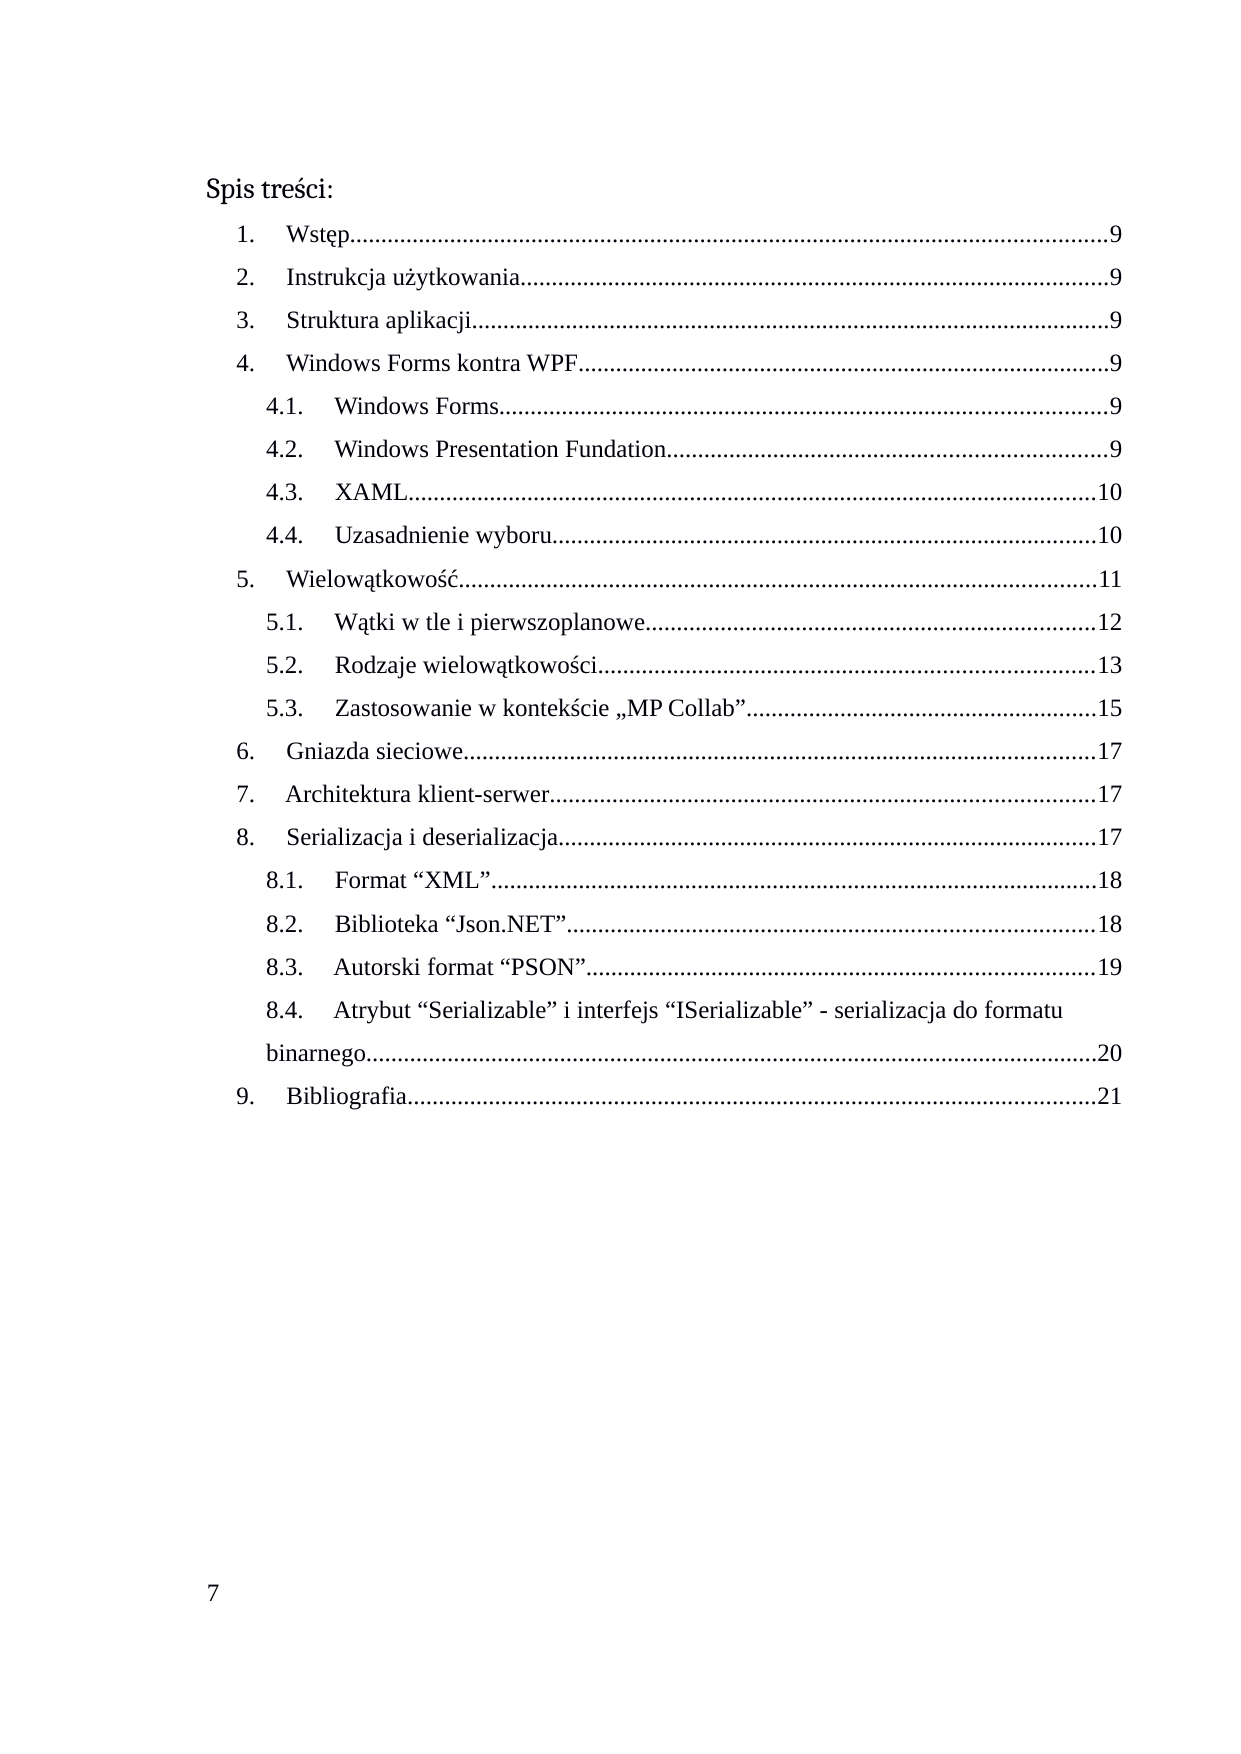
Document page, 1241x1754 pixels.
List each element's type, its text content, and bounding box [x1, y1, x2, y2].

text 8.4. Atrybut “Serializable” i interfejs “ISerializable” - serializacja do formatu binarnego 20 [266, 995, 1122, 1067]
text 4.4. Uzasadnienie wyboru 10 [266, 521, 1122, 549]
text 5. Wielowątkowość 11 [236, 564, 1122, 592]
text 4.3. XAML 10 [266, 477, 1122, 506]
text 1. Wstęp 9 [236, 219, 1122, 247]
text 9. Bibliografia 21 [236, 1081, 1122, 1110]
text 5.2. Rodzaje wielowątkowości 13 [266, 650, 1122, 679]
text 8.2. Biblioteka “Json.NET” 18 [266, 909, 1122, 937]
text 2. Instrukcja użytkowania 9 [236, 262, 1122, 291]
text 8.3. Autorski format “PSON” 19 [266, 952, 1122, 981]
text 7. Architektura klient-serwer 17 [236, 779, 1122, 808]
text 3. Struktura aplikacji 9 [236, 305, 1122, 334]
subtitle Spis treści: [207, 173, 1122, 206]
text 8. Serializacja i deserializacja 17 [236, 822, 1122, 851]
text 4.2. Windows Presentation Fundation 9 [266, 434, 1122, 463]
text 5.3. Zastosowanie w kontekście „MP Collab” 15 [266, 693, 1122, 722]
text 4.1. Windows Forms 9 [266, 391, 1122, 420]
text 4. Windows Forms kontra WPF 9 [236, 348, 1122, 377]
text 6. Gniazda sieciowe 17 [236, 736, 1122, 765]
text 8.1. Format “XML” 18 [266, 866, 1122, 894]
text 5.1. Wątki w tle i pierwszoplanowe 12 [266, 607, 1122, 636]
